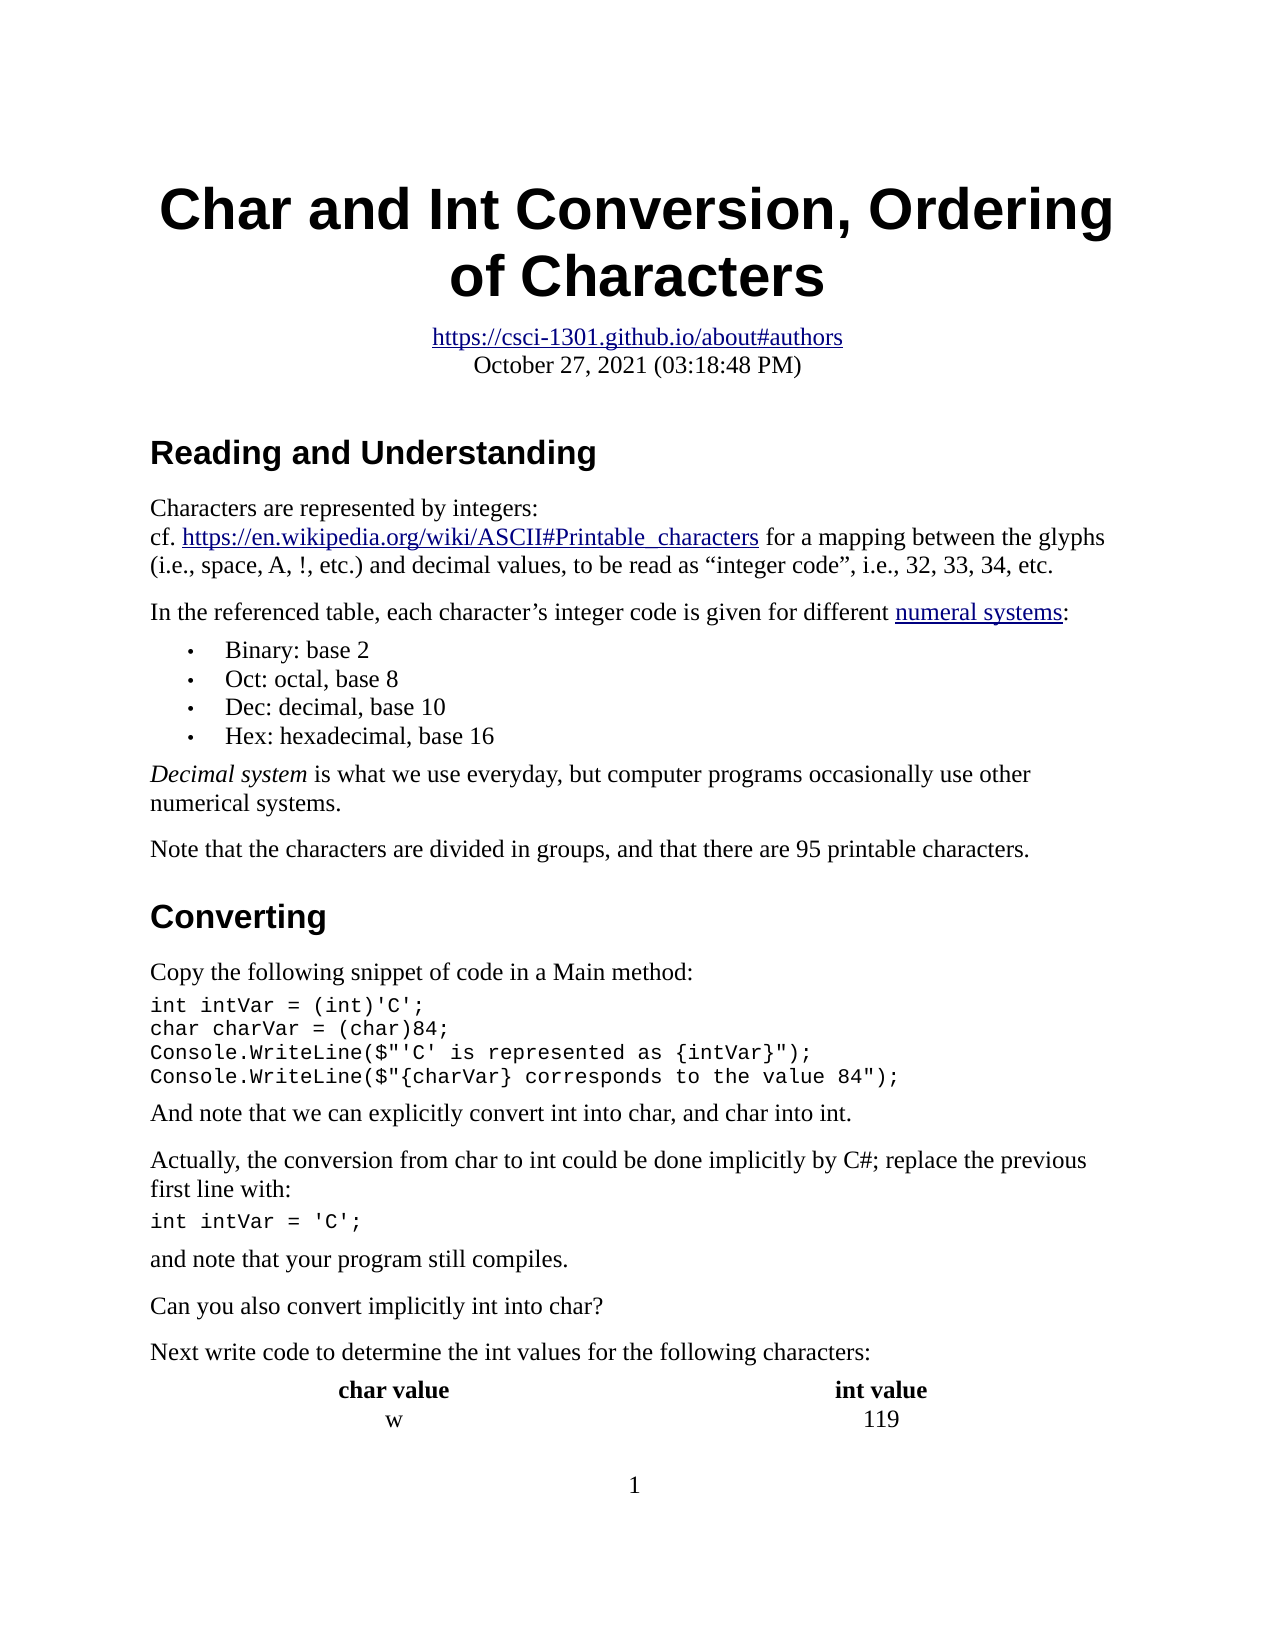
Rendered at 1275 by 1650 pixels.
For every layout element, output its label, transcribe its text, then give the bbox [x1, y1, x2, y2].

subtitle Reading and Understanding [150, 433, 1125, 472]
text Next write code to determine the int values for the following characters: [150, 1337, 1125, 1366]
title Char and Int Conversion, Ordering of Characters [150, 175, 1125, 309]
subtitle Converting [150, 897, 1125, 936]
text Copy the following snippet of code in a Main method: [150, 957, 1125, 986]
list Dec: decimal, base 10 [187, 692, 1125, 721]
text Note that the characters are divided in groups, and that there are 95 printable characters. [150, 834, 1125, 863]
text And note that we can explicitly convert int into char, and char into int. [150, 1098, 1125, 1127]
text Console.WriteLine($"'C' is represented as {intVar}"); [150, 1042, 1125, 1066]
text int intVar = (int)'C'; [150, 995, 1125, 1018]
table_cell w [150, 1404, 637, 1433]
text int intVar = 'C'; [150, 1211, 1125, 1235]
table_header int value [638, 1375, 1125, 1404]
text char charVar = (char)84; [150, 1018, 1125, 1042]
list Hex: hexadecimal, base 16 [187, 721, 1125, 750]
text In the referenced table, each character’s integer code is given for different numeral systems: [150, 597, 1125, 626]
text Can you also convert implicitly int into char? [150, 1291, 1125, 1319]
text October 27, 2021 (03:18:48 PM) [150, 350, 1125, 379]
list Oct: octal, base 8 [187, 664, 1125, 692]
table_cell 119 [638, 1404, 1125, 1433]
text Characters are represented by integers: cf. https://en.wikipedia.org/wiki/ASCII#Printable_characters for a mapping between the glyphs (i.e., space, A, !, etc.) and decimal values, to be read as “integer code”, i.e., 32, 33, 34, etc. [150, 493, 1125, 579]
text Console.WriteLine($"{charVar} corresponds to the value 84"); [150, 1066, 1125, 1089]
table_header char value [150, 1375, 637, 1404]
list Binary: base 2 [187, 635, 1125, 664]
text https://csci-1301.github.io/about#authors [150, 322, 1125, 350]
text Actually, the conversion from char to int could be done implicitly by C#; replace the previous first line with: [150, 1145, 1125, 1202]
text and note that your program still compiles. [150, 1244, 1125, 1273]
text Decimal system is what we use everyday, but computer programs occasionally use other numerical systems. [150, 759, 1125, 816]
